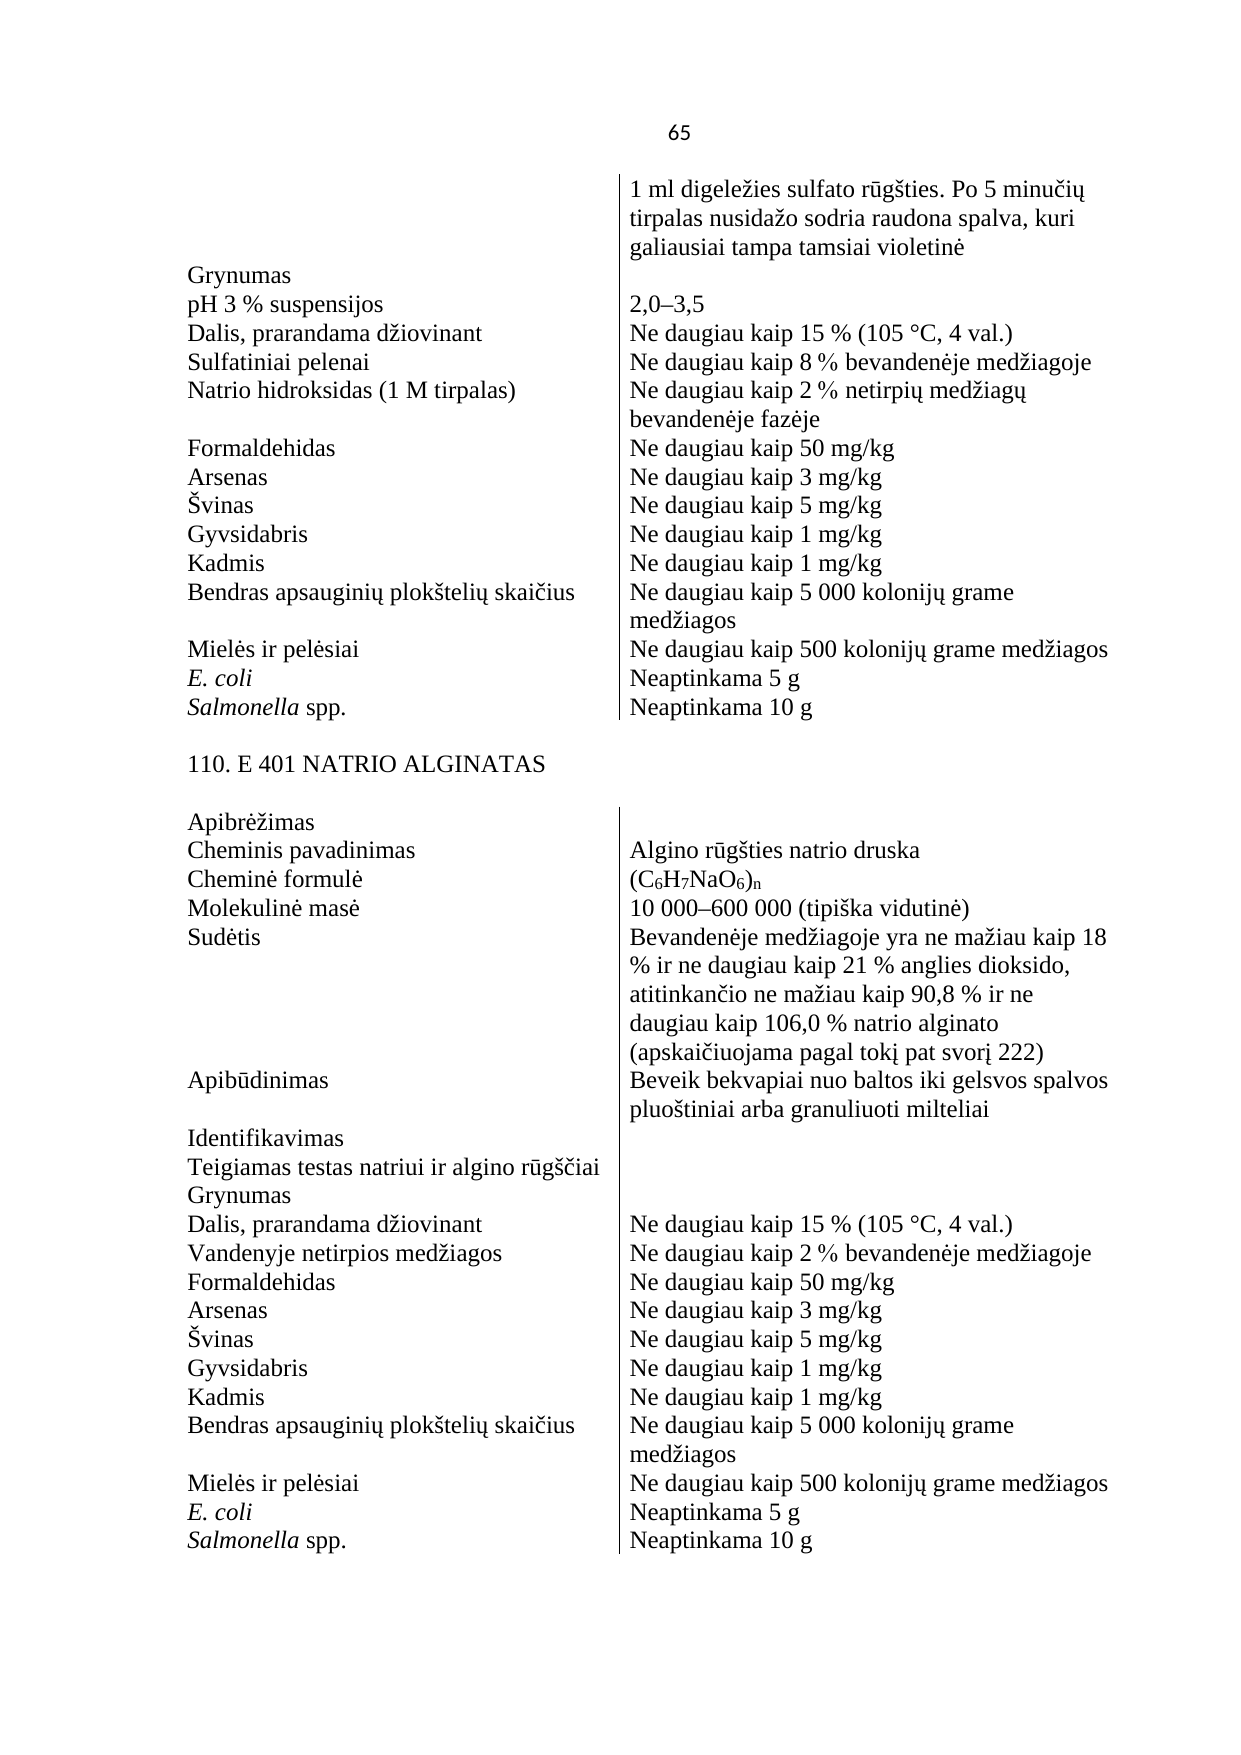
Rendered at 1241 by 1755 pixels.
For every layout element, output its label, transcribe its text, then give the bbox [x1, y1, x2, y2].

table_cell Ne daugiau kaip 1 mg/kg [620, 548, 1122, 577]
table_cell Mielės ir pelėsiai [177, 1468, 619, 1497]
table_cell Ne daugiau kaip 15 % (105 °C, 4 val.) [620, 318, 1122, 347]
table_cell [620, 807, 1122, 835]
table_cell Grynumas [177, 260, 619, 289]
table_cell E. coli [177, 663, 619, 692]
table_cell Gyvsidabris [177, 1353, 619, 1382]
table_cell pH 3 % suspensijos [177, 289, 619, 318]
table_cell [177, 778, 1122, 807]
table_cell Identifikavimas [177, 1123, 619, 1152]
table_cell 2,0–3,5 [620, 289, 1122, 318]
table_cell Molekulinė masė [177, 893, 619, 922]
table_cell Ne daugiau kaip 500 kolonijų grame medžiagos [620, 634, 1122, 663]
table_cell Formaldehidas [177, 1267, 619, 1295]
table_cell Švinas [177, 1324, 619, 1353]
table_cell Ne daugiau kaip 3 mg/kg [620, 1295, 1122, 1324]
table_cell Apibrėžimas [177, 807, 619, 835]
table_cell Dalis, prarandama džiovinant [177, 318, 619, 347]
table_cell Neaptinkama 5 g [620, 663, 1122, 692]
table_cell Gyvsidabris [177, 519, 619, 548]
table_cell Ne daugiau kaip 15 % (105 °C, 4 val.) [620, 1209, 1122, 1238]
table_cell [620, 1180, 1122, 1209]
table_cell [620, 1152, 1122, 1180]
table_cell Kadmis [177, 1382, 619, 1410]
table_cell Teigiamas testas natriui ir algino rūgščiai [177, 1152, 619, 1180]
table_cell 1 ml digeležies sulfato rūgšties. Po 5 minučių tirpalas nusidažo sodria raudona spalva, kuri galiausiai tampa tamsiai violetinė [620, 174, 1122, 260]
table_cell Beveik bekvapiai nuo baltos iki gelsvos spalvos pluoštiniai arba granuliuoti milteliai [620, 1065, 1122, 1123]
table_cell Ne daugiau kaip 500 kolonijų grame medžiagos [620, 1468, 1122, 1497]
table_cell Ne daugiau kaip 50 mg/kg [620, 433, 1122, 462]
table_cell Sudėtis [177, 922, 619, 1065]
table_cell E. coli [177, 1497, 619, 1525]
table_cell Ne daugiau kaip 5 000 kolonijų grame medžiagos [620, 577, 1122, 634]
table_cell [620, 260, 1122, 289]
table_cell Ne daugiau kaip 2  netirpių medžiagų bevandenėje fazėje [620, 375, 1122, 433]
table_cell (C6H7NaO6)n [620, 864, 1122, 893]
table_cell Bendras apsauginių plokštelių skaičius [177, 577, 619, 634]
table_cell Mielės ir pelėsiai [177, 634, 619, 663]
table_cell Ne daugiau kaip 5 mg/kg [620, 490, 1122, 519]
table_cell 110. E 401 NATRIO ALGINATAS [177, 720, 1122, 778]
table_cell Ne daugiau kaip 50 mg/kg [620, 1267, 1122, 1295]
table_cell Ne daugiau kaip 1 mg/kg [620, 1353, 1122, 1382]
table_cell Neaptinkama 10 g [620, 692, 1122, 720]
table_cell Ne daugiau kaip 5 mg/kg [620, 1324, 1122, 1353]
table_cell Sulfatiniai pelenai [177, 347, 619, 375]
table_cell Bendras apsauginių plokštelių skaičius [177, 1410, 619, 1468]
table_cell Ne daugiau kaip 1 mg/kg [620, 519, 1122, 548]
table_cell Neaptinkama 5 g [620, 1497, 1122, 1525]
table_cell Natrio hidroksidas (1 M tirpalas) [177, 375, 619, 433]
table_cell Cheminė formulė [177, 864, 619, 893]
table_cell Grynumas [177, 1180, 619, 1209]
table_cell Ne daugiau kaip 3 mg/kg [620, 462, 1122, 490]
table_cell Kadmis [177, 548, 619, 577]
table_cell Vandenyje netirpios medžiagos [177, 1238, 619, 1267]
table_cell Ne daugiau kaip 5 000 kolonijų grame medžiagos [620, 1410, 1122, 1468]
table_cell [620, 1123, 1122, 1152]
table_cell Cheminis pavadinimas [177, 835, 619, 864]
table_cell Dalis, prarandama džiovinant [177, 1209, 619, 1238]
table_cell [177, 174, 619, 260]
table_cell Ne daugiau kaip 1 mg/kg [620, 1382, 1122, 1410]
table_cell Ne daugiau kaip 8  bevandenėje medžiagoje [620, 347, 1122, 375]
table_cell Neaptinkama 10 g [620, 1525, 1122, 1554]
table_cell 10 000–600 000 (tipiška vidutinė) [620, 893, 1122, 922]
table_cell Bevandenėje medžiagoje yra ne mažiau kaip 18 % ir ne daugiau kaip 21 % anglies dioksido, atitinkančio ne mažiau kaip 90,8 % ir ne daugiau kaip 106,0 % natrio alginato (apskaičiuojama pagal tokį pat svorį 222) [620, 922, 1122, 1065]
table_cell Salmonella spp. [177, 692, 619, 720]
table_cell Švinas [177, 490, 619, 519]
table_cell Salmonella spp. [177, 1525, 619, 1554]
table_cell Algino rūgšties natrio druska [620, 835, 1122, 864]
table_cell Ne daugiau kaip 2  bevandenėje medžiagoje [620, 1238, 1122, 1267]
table_cell Apibūdinimas [177, 1065, 619, 1123]
table_cell Arsenas [177, 1295, 619, 1324]
table_cell Arsenas [177, 462, 619, 490]
table_cell Formaldehidas [177, 433, 619, 462]
